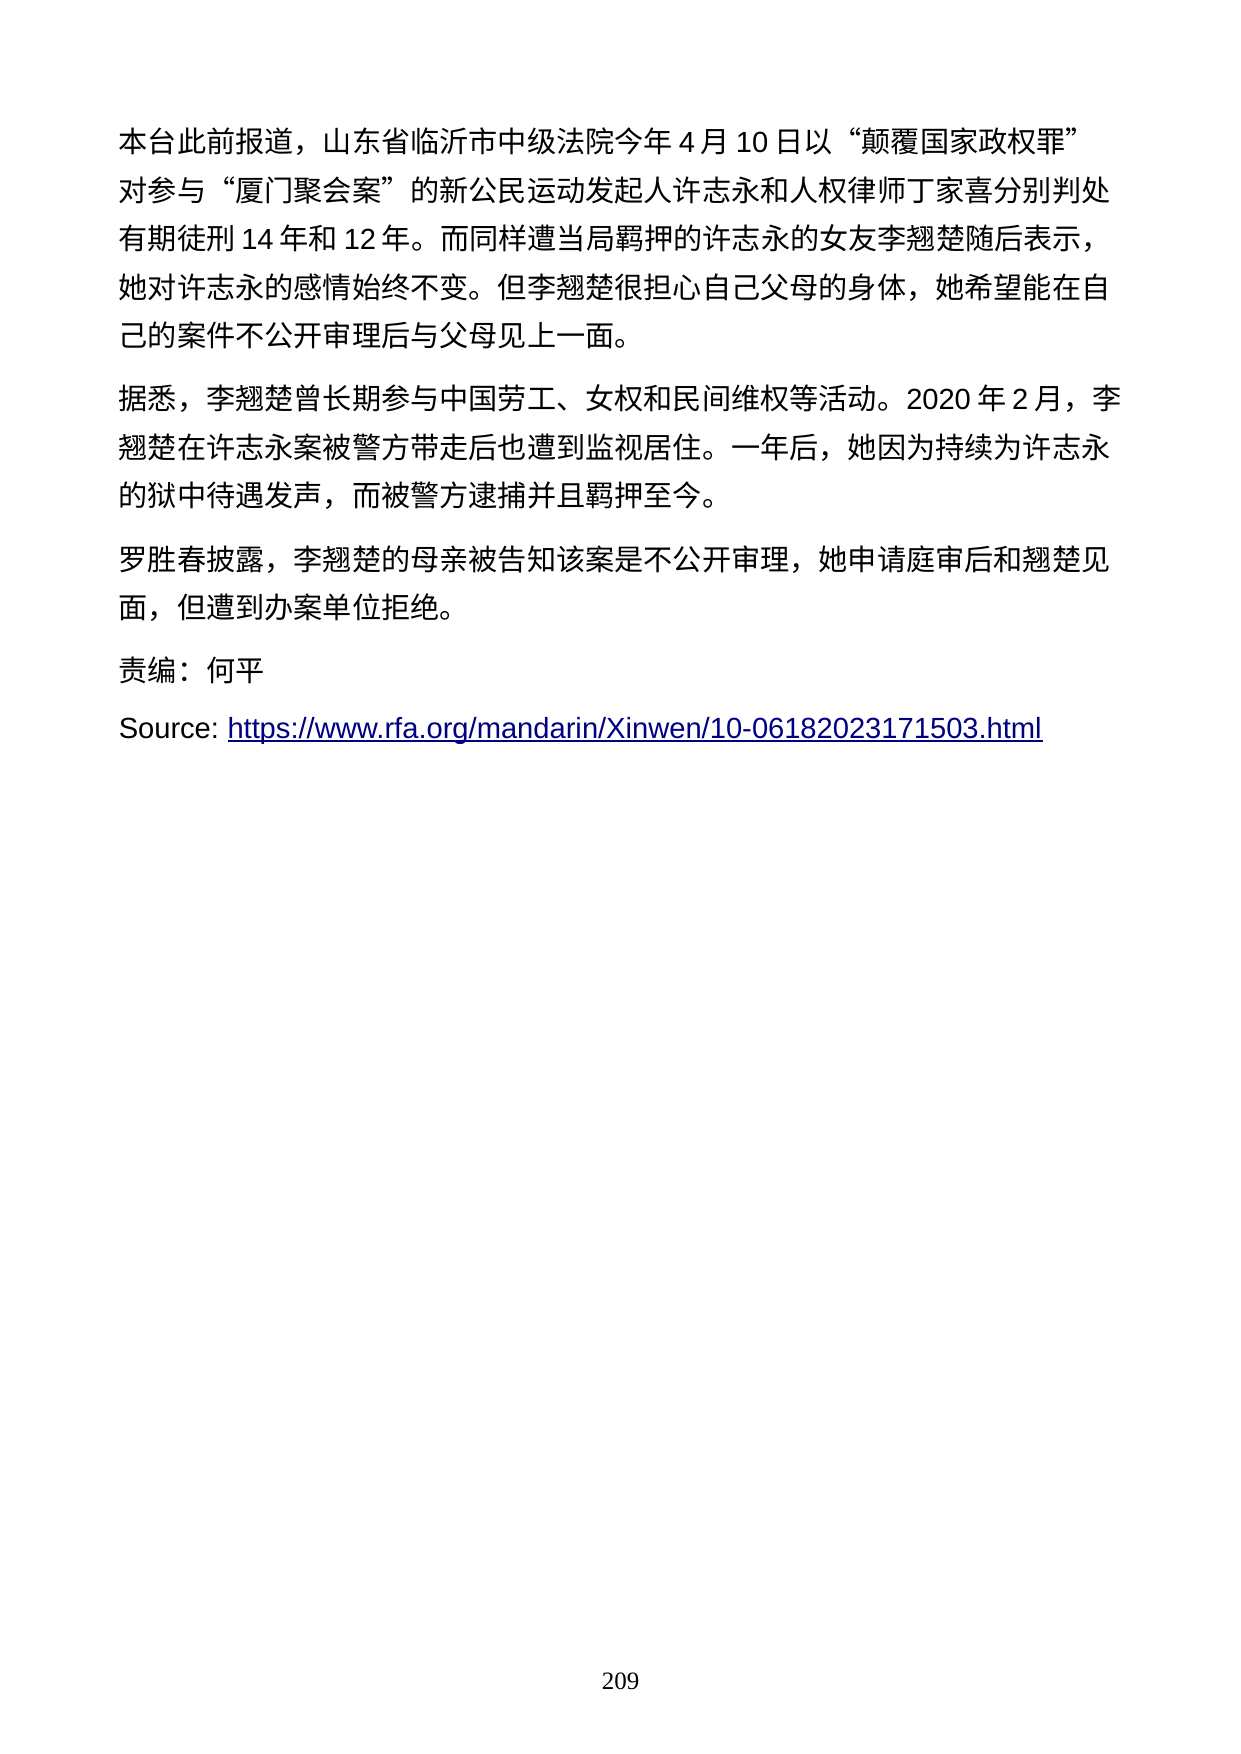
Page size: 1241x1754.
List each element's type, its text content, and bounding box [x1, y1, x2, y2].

text 据悉，李翘楚曾长期参与中国劳工、女权和民间维权等活动。2020年2月，李翘楚在许志永案被警方带走后也遭到监视居住。一年后，她因为持续为许志永的狱中待遇发声，而被警方逮捕并且羁押至今。 [118, 376, 1122, 515]
text 罗胜春披露，李翘楚的母亲被告知该案是不公开审理，她申请庭审后和翘楚见面，但遭到办案单位拒绝。 [118, 536, 1122, 627]
text 责编：何平 [118, 648, 1122, 690]
text Source: https://www.rfa.org/mandarin/Xinwen/10-06182023171503.html [118, 711, 1122, 744]
text 本台此前报道，山东省临沂市中级法院今年4月10日以“颠覆国家政权罪”对参与“厦门聚会案”的新公民运动发起人许志永和人权律师丁家喜分别判处有期徒刑14年和12年。而同样遭当局羁押的许志永的女友李翘楚随后表示，她对许志永的感情始终不变。但李翘楚很担心自己父母的身体，她希望能在自己的案件不公开审理后与父母见上一面。 [118, 118, 1122, 355]
